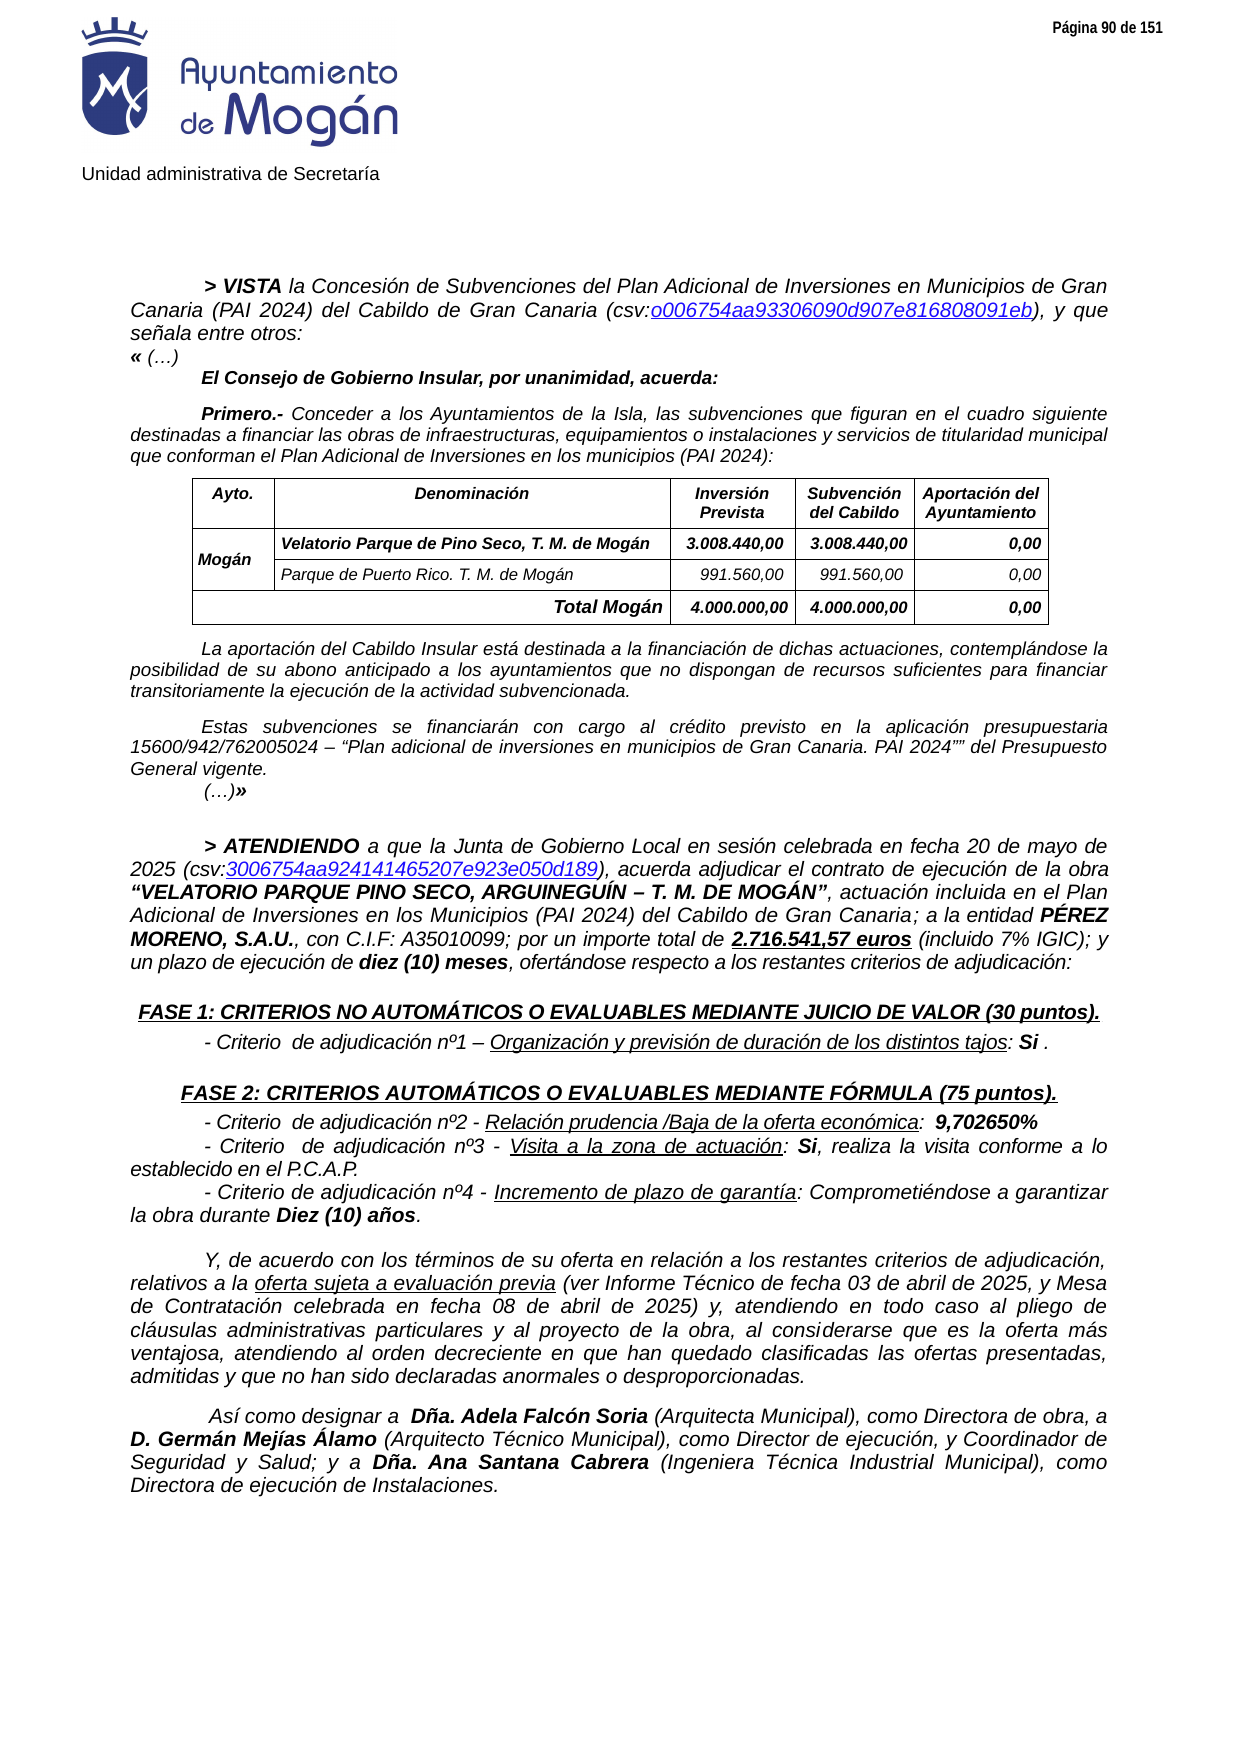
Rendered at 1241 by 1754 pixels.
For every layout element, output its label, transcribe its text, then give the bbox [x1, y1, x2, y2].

table_header Aportación del Ayuntamiento [915, 479, 1048, 528]
table_cell 0,00 [915, 591, 1048, 623]
picture [81, 17, 398, 153]
text - Criterio de adjudicación nº2 - Relación prudencia /Baja de la oferta económica: 9,702650% [130, 1111, 1110, 1134]
text Primero.- Conceder a los Ayuntamientos de la Isla, las subvenciones que figuran en el cuadro siguiente destinadas a financiar las obras de infraestructuras, equipamientos o instalaciones y servicios de titularidad municipal que conforman el Plan Adicional de Inversiones en los municipios (PAI 2024): [130, 403, 1110, 466]
text (…)» [130, 779, 1110, 802]
table_header Inversión Prevista [671, 479, 795, 528]
table_cell Velatorio Parque de Pino Seco, T. M. de Mogán [275, 529, 670, 559]
table_cell 0,00 [915, 529, 1048, 559]
text FASE 2: CRITERIOS AUTOMÁTICOS O EVALUABLES MEDIANTE FÓRMULA (75 puntos). [130, 1081, 1110, 1105]
text La aportación del Cabildo Insular está destinada a la financiación de dichas actuaciones, contemplándose la posibilidad de su abono anticipado a los ayuntamientos que no dispongan de recursos suficientes para financiar transitoriamente la ejecución de la actividad subvencionada. [130, 639, 1110, 702]
table_cell Total Mogán [193, 591, 670, 623]
text Y, de acuerdo con los términos de su oferta en relación a los restantes criterios de adjudicación, relativos a la oferta sujeta a evaluación previa (ver Informe Técnico de fecha 03 de abril de 2025, y Mesa de Contratación celebrada en fecha 08 de abril de 2025) y, atendiendo en todo caso al pliego de cláusulas administrativas particulares y al proyecto de la obra, al considerarse que es la oferta más ventajosa, atendiendo al orden decreciente en que han quedado clasificadas las ofertas presentadas, admitidas y que no han sido declaradas anormales o desproporcionadas. [130, 1249, 1110, 1388]
table_header Subvención del Cabildo [796, 479, 914, 528]
text > VISTA la Concesión de Subvenciones del Plan Adicional de Inversiones en Municipios de Gran Canaria (PAI 2024) del Cabildo de Gran Canaria (csv:o006754aa93306090d907e816808091eb), y que señala entre otros: [130, 275, 1110, 344]
text - Criterio de adjudicación nº3 - Visita a la zona de actuación: Si, realiza la visita conforme a lo establecido en el P.C.A.P. [130, 1134, 1110, 1181]
text Así como designar a Dña. Adela Falcón Soria (Arquitecta Municipal), como Directora de obra, a D. Germán Mejías Álamo (Arquitecto Técnico Municipal), como Director de ejecución, y Coordinador de Seguridad y Salud; y a Dña. Ana Santana Cabrera (Ingeniera Técnica Industrial Municipal), como Directora de ejecución de Instalaciones. [130, 1404, 1110, 1497]
table_header Denominación [275, 479, 670, 528]
text « (…) [130, 344, 1110, 368]
text El Consejo de Gobierno Insular, por unanimidad, acuerda: [130, 368, 1110, 389]
text - Criterio de adjudicación nº1 – Organización y previsión de duración de los distintos tajos: Si . [130, 1030, 1110, 1054]
table_cell 3.008.440,00 [671, 529, 795, 559]
table_cell Parque de Puerto Rico. T. M. de Mogán [275, 560, 670, 590]
text FASE 1: CRITERIOS NO AUTOMÁTICOS O EVALUABLES MEDIANTE JUICIO DE VALOR (30 puntos). [130, 1001, 1110, 1024]
table_cell 0,00 [915, 560, 1048, 590]
list - Criterio de adjudicación nº4 - Incremento de plazo de garantía: Comprometiéndose a garantizar la obra durante Diez (10) años. [130, 1181, 1110, 1227]
text > ATENDIENDO a que la Junta de Gobierno Local en sesión celebrada en fecha 20 de mayo de 2025 (csv:3006754aa924141465207e923e050d189), acuerda adjudicar el contrato de ejecución de la obra “VELATORIO PARQUE PINO SECO, ARGUINEGUÍN – T. M. DE MOGÁN”, actuación incluida en el Plan Adicional de Inversiones en los Municipios (PAI 2024) del Cabildo de Gran Canaria; a la entidad PÉREZ MORENO, S.A.U., con C.I.F: A35010099; por un importe total de 2.716.541,57 euros (incluido 7% IGIC); y un plazo de ejecución de diez (10) meses, ofertándose respecto a los restantes criterios de adjudicación: [130, 834, 1110, 974]
table_cell 4.000.000,00 [671, 591, 795, 623]
table_cell Mogán [193, 529, 274, 590]
table_cell 4.000.000,00 [796, 591, 914, 623]
text Estas subvenciones se financiarán con cargo al crédito previsto en la aplicación presupuestaria 15600/942/762005024 – “Plan adicional de inversiones en municipios de Gran Canaria. PAI 2024”” del Presupuesto General vigente. [130, 716, 1110, 779]
table_cell 991.560,00 [796, 560, 914, 590]
table_cell 991.560,00 [671, 560, 795, 590]
table_header Ayto. [193, 479, 274, 528]
table_cell 3.008.440,00 [796, 529, 914, 559]
